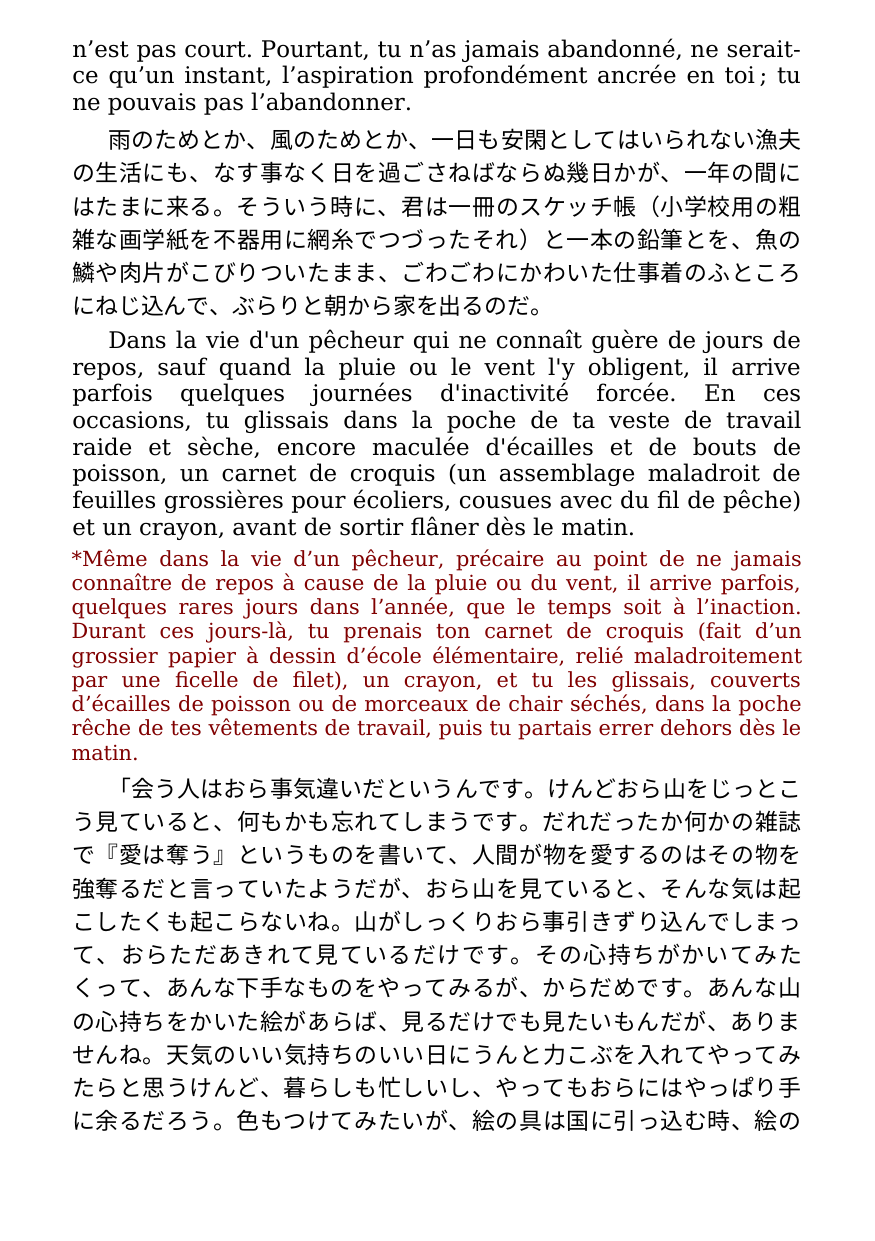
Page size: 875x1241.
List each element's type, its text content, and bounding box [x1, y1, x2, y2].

text *Même dans la vie d’un pêcheur, précaire au point de ne jamais connaître de repos à cause de la pluie ou du vent, il arrive parfois, quelques rares jours dans l’année, que le temps soit à l’inaction. Durant ces jours-là, tu prenais ton carnet de croquis (fait d’un grossier papier à dessin d’école élémentaire, relié maladroitement par une ficelle de filet), un crayon, et tu les glissais, couverts d’écailles de poisson ou de morceaux de chair séchés, dans la poche rêche de tes vêtements de travail, puis tu partais errer dehors dès le matin. [71, 547, 803, 765]
text Dans la vie d'un pêcheur qui ne connaît guère de jours de repos, sauf quand la pluie ou le vent l'y obligent, il arrive parfois quelques journées d'inactivité forcée. En ces occasions, tu glissais dans la poche de ta veste de travail raide et sèche, encore maculée d'écailles et de bouts de poisson, un carnet de croquis (un assemblage maladroit de feuilles grossières pour écoliers, cousues avec du fil de pêche) et un crayon, avant de sortir flâner dès le matin. [72, 327, 802, 541]
text 「会う人はおら事気違いだというんです。けんどおら山をじっとこう見ていると、何もかも忘れてしまうです。だれだったか何かの雑誌で『愛は奪う』というものを書いて、人間が物を愛するのはその物を強奪るだと言っていたようだが、おら山を見ていると、そんな気は起こしたくも起こらないね。山がしっくりおら事引きずり込んでしまって、おらただあきれて見ているだけです。その心持ちがかいてみたくって、あんな下手なものをやってみるが、からだめです。あんな山の心持ちをかいた絵があらば、見るだけでも見たいもんだが、ありませんね。天気のいい気持ちのいい日にうんと力こぶを入れてやってみたらと思うけんど、暮らしも忙しいし、やってもおらにはやっぱり手に余るだろう。色もつけてみたいが、絵の具は国に引っ込む時、絵の [72, 771, 802, 1136]
text n’est pas court. Pourtant, tu n’as jamais abandonné, ne serait-ce qu’un instant, l’aspiration profondément ancrée en toi ; tu ne pouvais pas l’abandonner. [72, 36, 802, 116]
text 雨のためとか、風のためとか、一日も安閑としてはいられない漁夫の生活にも、なす事なく日を過ごさねばならぬ幾日かが、一年の間にはたまに来る。そういう時に、君は一冊のスケッチ帳（小学校用の粗雑な画学紙を不器用に網糸でつづったそれ）と一本の鉛筆とを、魚の鱗や肉片がこびりついたまま、ごわごわにかわいた仕事着のふところにねじ込んで、ぶらりと朝から家を出るのだ。 [72, 122, 802, 321]
